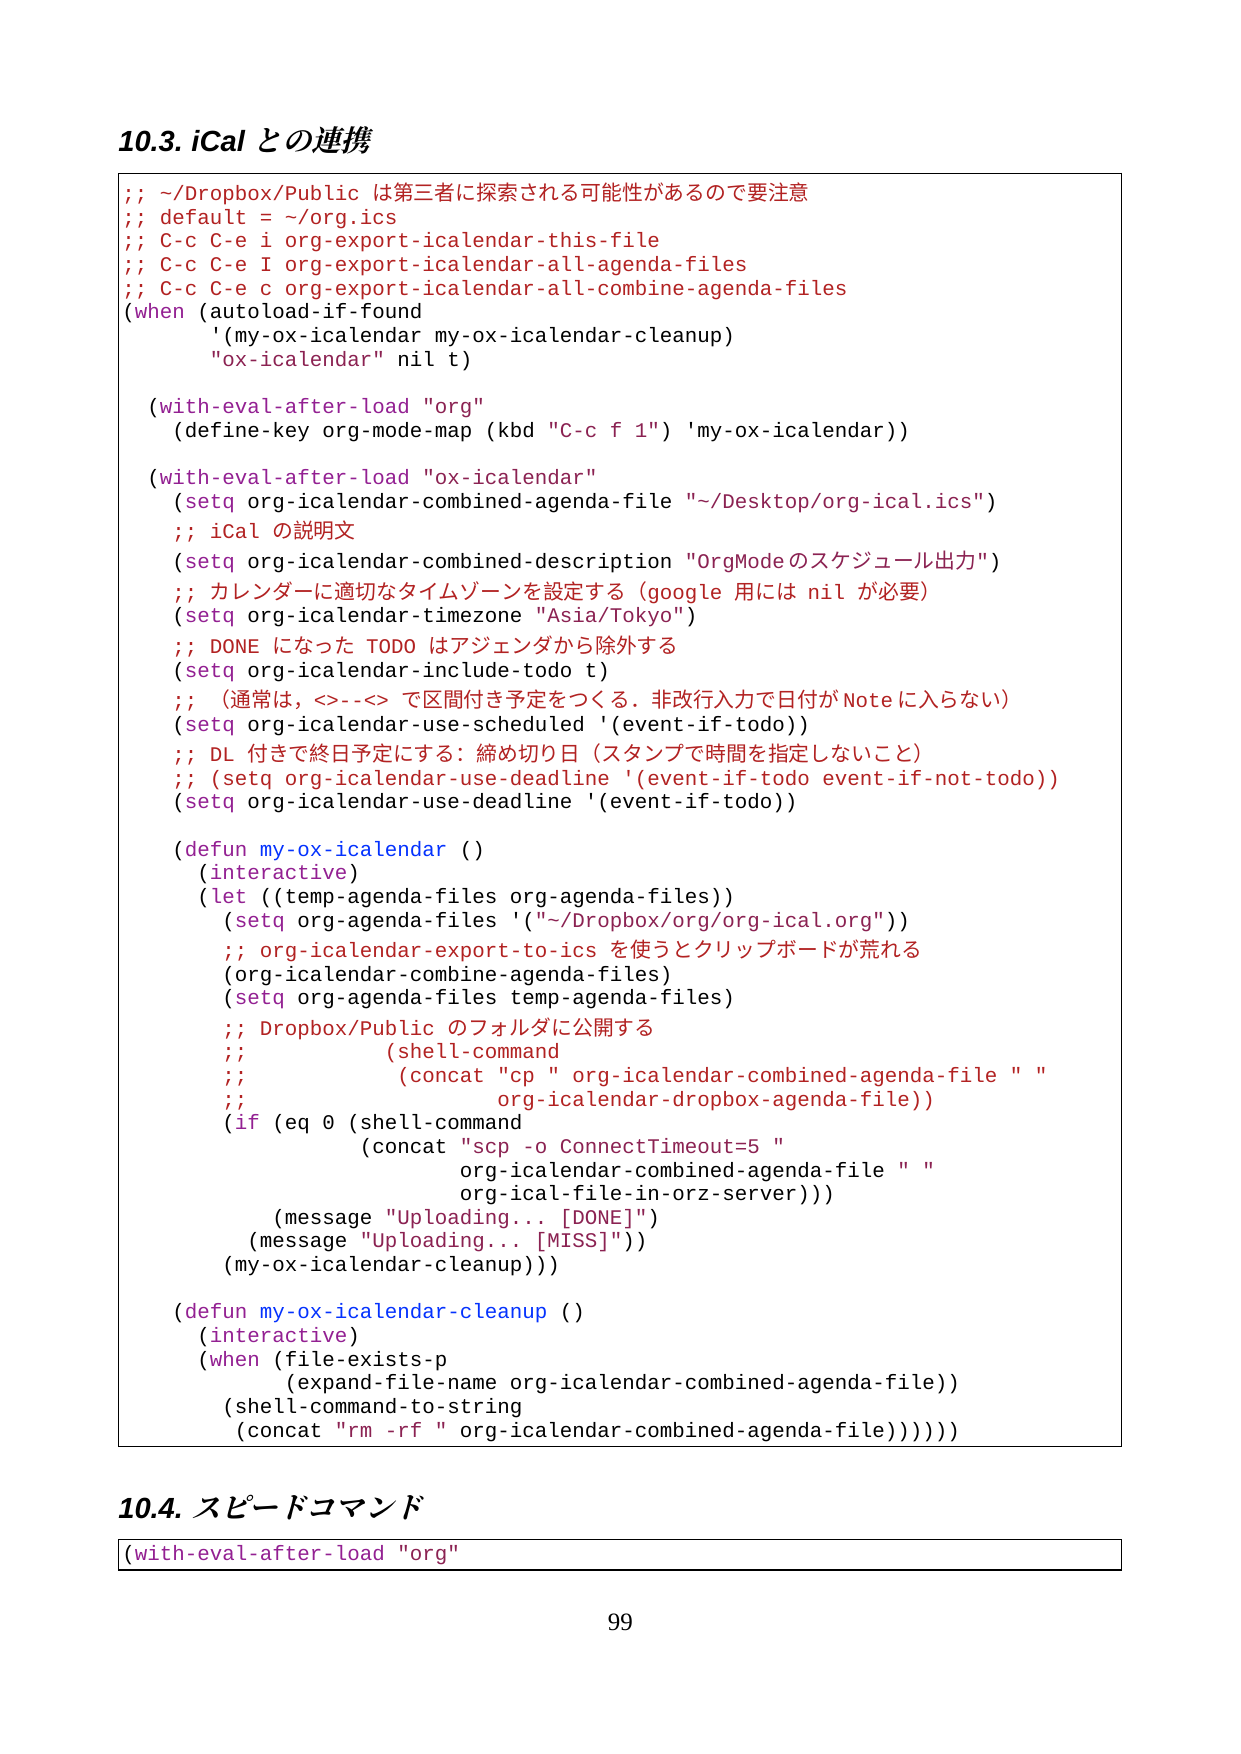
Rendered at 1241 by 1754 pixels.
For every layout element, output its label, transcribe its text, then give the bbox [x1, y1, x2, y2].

text ;; DONE になった TODO はアジェンダから除外する [119, 625, 1121, 656]
text (concat "scp -o ConnectTimeout=5 " [119, 1132, 1121, 1156]
text (if (eq 0 (shell-command [119, 1108, 1121, 1132]
text (with-eval-after-load "org" [119, 1540, 1121, 1569]
text (setq org-icalendar-include-todo t) [119, 656, 1121, 679]
text (setq org-agenda-files '("~/Dropbox/org/org-ical.org")) [119, 906, 1121, 929]
subtitle iCal との連携 [118, 118, 1122, 160]
text (setq org-icalendar-use-scheduled '(event-if-todo)) [119, 710, 1121, 733]
text ;; カレンダーに適切なタイムゾーンを設定する（google 用には nil が必要） [119, 571, 1121, 602]
text ;; DL 付きで終日予定にする：締め切り日（スタンプで時間を指定しないこと） [119, 733, 1121, 764]
text (setq org-icalendar-timezone "Asia/Tokyo") [119, 602, 1121, 625]
text ;; C-c C-e I org-export-icalendar-all-agenda-files [119, 250, 1121, 274]
text (let ((temp-agenda-files org-agenda-files)) [119, 882, 1121, 906]
text (my-ox-icalendar-cleanup))) [119, 1250, 1121, 1274]
text (org-icalendar-combine-agenda-files) [119, 960, 1121, 983]
text ;; iCal の説明文 [119, 510, 1121, 541]
text (when (autoload-if-found [119, 297, 1121, 321]
text (defun my-ox-icalendar-cleanup () [119, 1297, 1121, 1321]
text (with-eval-after-load "ox-icalendar" [119, 463, 1121, 487]
text (concat "rm -rf " org-icalendar-combined-agenda-file)))))) [119, 1416, 1121, 1446]
text (setq org-icalendar-combined-agenda-file "~/Desktop/org-ical.ics") [119, 487, 1121, 510]
text ;; （通常は，<>--<> で区間付き予定をつくる．非改行入力で日付がNoteに入らない） [119, 679, 1121, 710]
text ;; C-c C-e c org-export-icalendar-all-combine-agenda-files [119, 274, 1121, 297]
text (with-eval-after-load "org" [119, 392, 1121, 416]
text ;; (concat "cp " org-icalendar-combined-agenda-file " " [119, 1061, 1121, 1085]
text org-icalendar-combined-agenda-file " " [119, 1156, 1121, 1179]
text (interactive) [119, 1321, 1121, 1345]
text (expand-file-name org-icalendar-combined-agenda-file)) [119, 1368, 1121, 1392]
text ;; (setq org-icalendar-use-deadline '(event-if-todo event-if-not-todo)) [119, 764, 1121, 787]
text "ox-icalendar" nil t) [119, 345, 1121, 368]
text ;; org-icalendar-export-to-ics を使うとクリップボードが荒れる [119, 929, 1121, 960]
text (setq org-agenda-files temp-agenda-files) [119, 983, 1121, 1007]
text (setq org-icalendar-combined-description "OrgModeのスケジュール出力") [119, 541, 1121, 571]
text (message "Uploading... [DONE]") [119, 1203, 1121, 1227]
text '(my-ox-icalendar my-ox-icalendar-cleanup) [119, 321, 1121, 345]
text org-ical-file-in-orz-server))) [119, 1179, 1121, 1203]
subtitle スピードコマンド [118, 1485, 1122, 1527]
text (defun my-ox-icalendar () [119, 835, 1121, 858]
text ;; ~/Dropbox/Public は第三者に探索される可能性があるので要注意 [119, 174, 1121, 203]
text (setq org-icalendar-use-deadline '(event-if-todo)) [119, 787, 1121, 811]
text ;; org-icalendar-dropbox-agenda-file)) [119, 1085, 1121, 1108]
text (shell-command-to-string [119, 1392, 1121, 1416]
text ;; default = ~/org.ics [119, 203, 1121, 227]
text ;; (shell-command [119, 1037, 1121, 1061]
text ;; Dropbox/Public のフォルダに公開する [119, 1007, 1121, 1037]
text (when (file-exists-p [119, 1345, 1121, 1368]
text (define-key org-mode-map (kbd "C-c f 1") 'my-ox-icalendar)) [119, 416, 1121, 439]
text (interactive) [119, 858, 1121, 882]
text ;; C-c C-e i org-export-icalendar-this-file [119, 227, 1121, 250]
text (message "Uploading... [MISS]")) [119, 1227, 1121, 1250]
